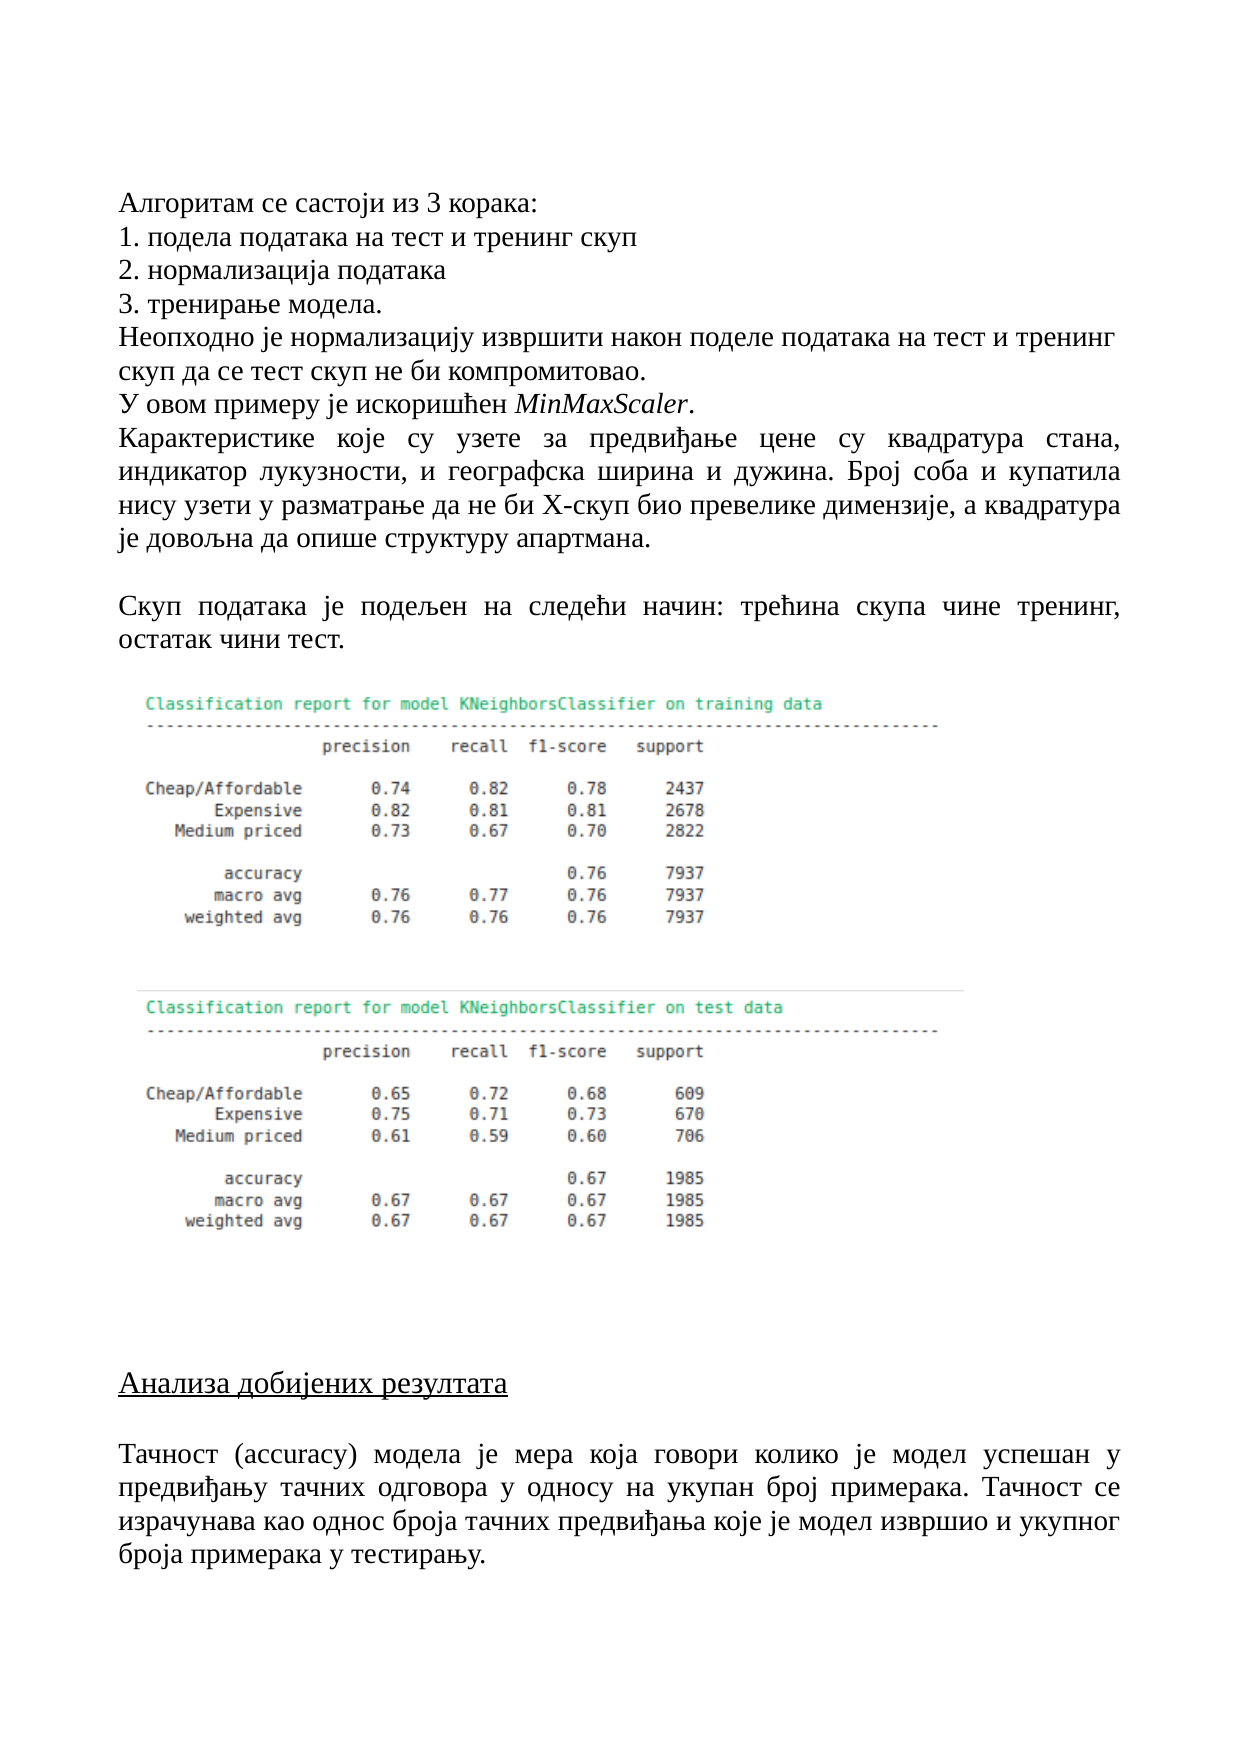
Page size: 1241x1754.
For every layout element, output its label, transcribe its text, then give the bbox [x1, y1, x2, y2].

picture [120, 990, 964, 1244]
text У овом примеру је искоришћен MinMaxScaler. [118, 386, 1122, 420]
text 2. нормализација података [118, 252, 1122, 286]
text Тачност (accuracy) модела је мера која говори колико је модел успешан у предвиђању тачних одговора у односу на укупан број примерака. Тачност се израчунава као однос броја тачних предвиђања које је модел извршио и укупног броја примерака у тестирању. [118, 1436, 1122, 1570]
text Алгоритам се састоји из 3 корака: 1. подела података на тест и тренинг скуп [118, 185, 1122, 252]
text Карактеристике које су узете за предвиђање цене су квадратура стана, индикатор лукузности, и географска ширина и дужина. Број соба и купатила нису узети у разматрање да не би X-скуп био превелике димензије, а квадратура је довољна да опише структуру апартмана. [118, 420, 1122, 554]
picture [121, 688, 966, 942]
text Анализа добијених резултата [118, 1364, 1122, 1400]
text Неопходно је нормализацију извршити након поделе података на тест и тренинг скуп да се тест скуп не би компромитовао. [118, 319, 1122, 386]
text 3. тренирање модела. [118, 286, 1122, 319]
text Скуп података је подељен на следећи начин: трећина скупа чине тренинг, остатак чини тест. [118, 554, 1122, 655]
